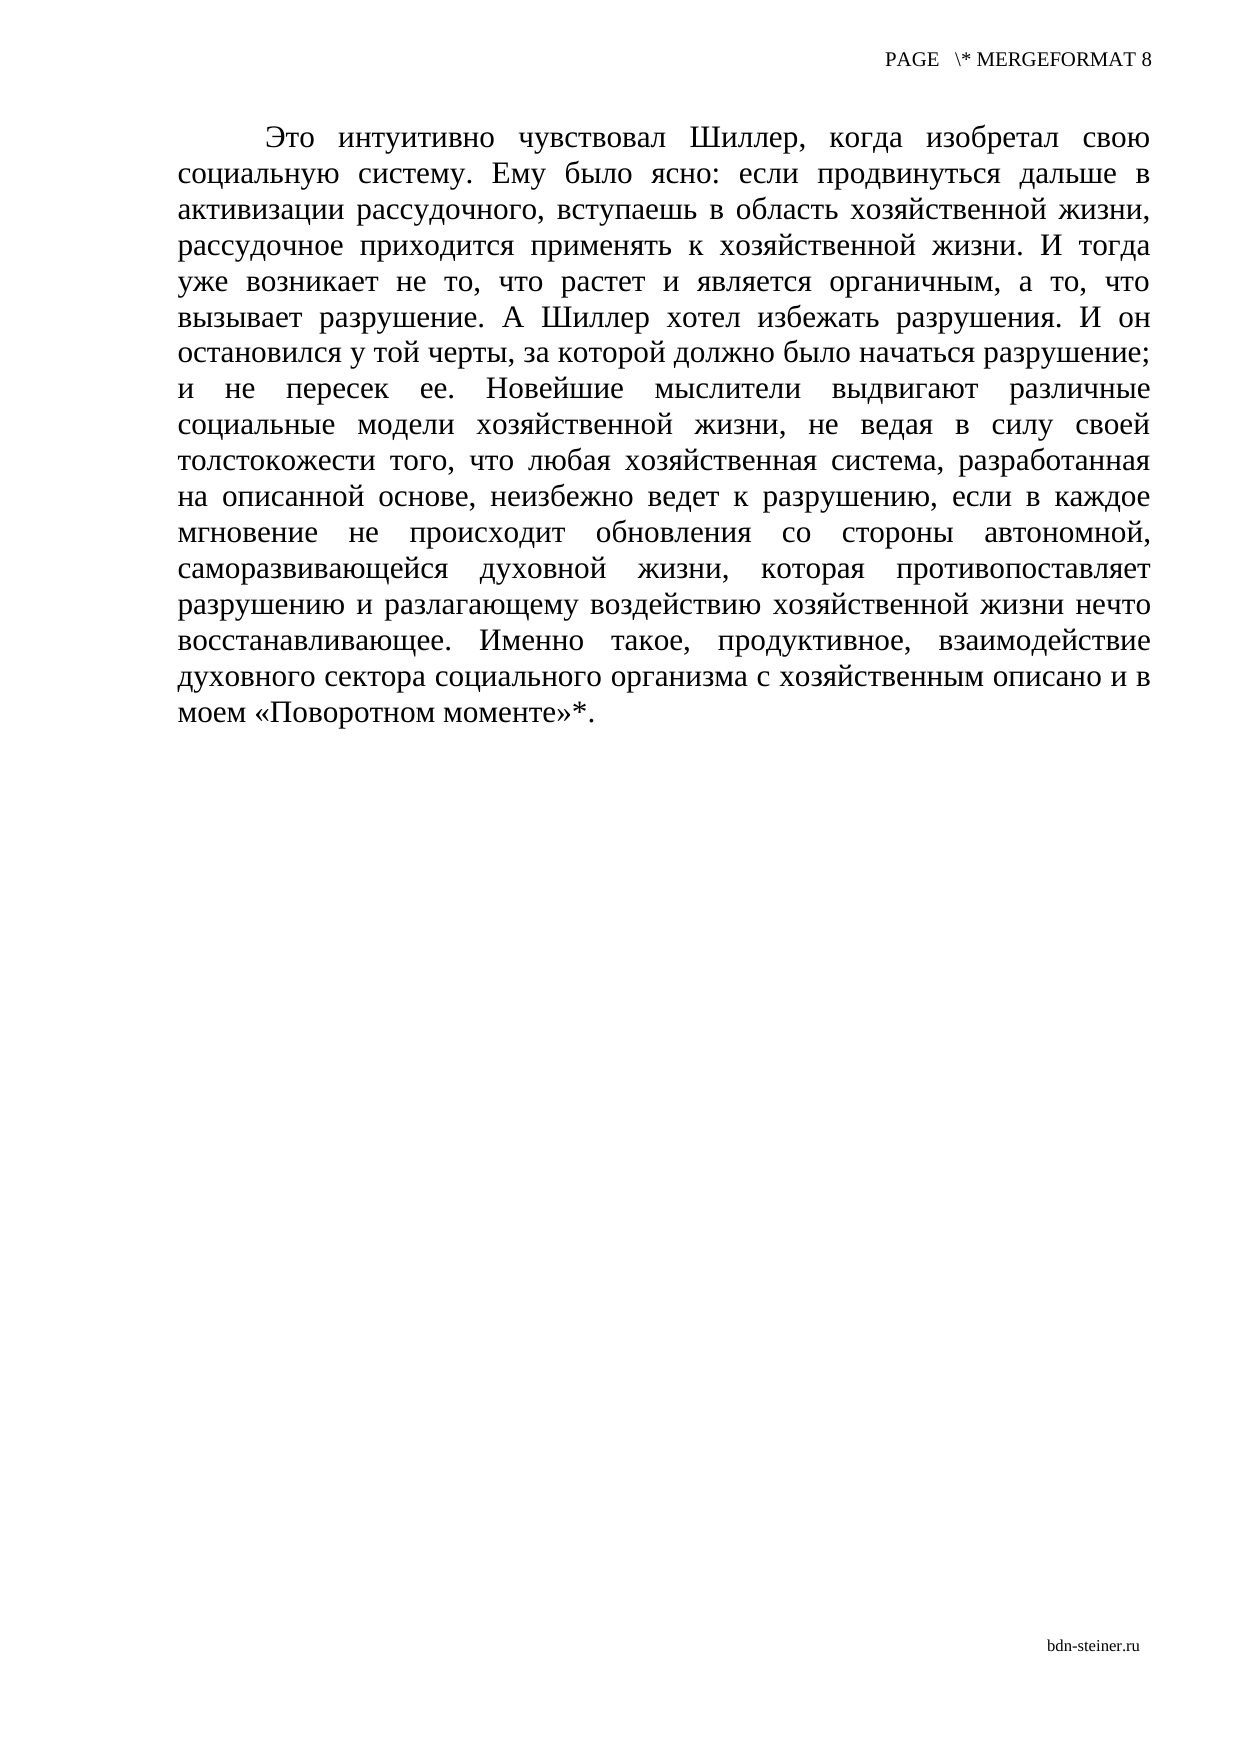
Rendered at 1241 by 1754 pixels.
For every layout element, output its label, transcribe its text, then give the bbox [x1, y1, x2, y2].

text Это интуитивно чувствовал Шиллер, когда изобретал свою социальную систему. Ему было ясно: если продвинуться дальше в активизации рассудочного, вступаешь в область хозяйственной жизни, рассудочное приходится применять к хозяйственной жизни. И тогда уже возникает не то, что растет и является органичным, а то, что вызывает разрушение. А Шиллер хотел избежать разрушения. И он остановился у той черты, за которой должно было начаться разрушение; и не пересек ее. Новейшие мыслители выдвигают различные социальные модели хозяйственной жизни, не ведая в силу своей толстокожести того, что любая хозяйственная система, разработанная на описанной основе, неизбежно ведет к разрушению, если в каждое мгновение не происходит обновления со стороны автономной, саморазвивающейся духовной жизни, которая противопоставляет разрушению и разлагающему воздействию хозяйственной жизни нечто восстанавливающее. Именно такое, продуктивное, взаимодействие духовного сектора социального организма с хозяйственным описано и в моем «Поворотном моменте»*. [177, 118, 1152, 729]
